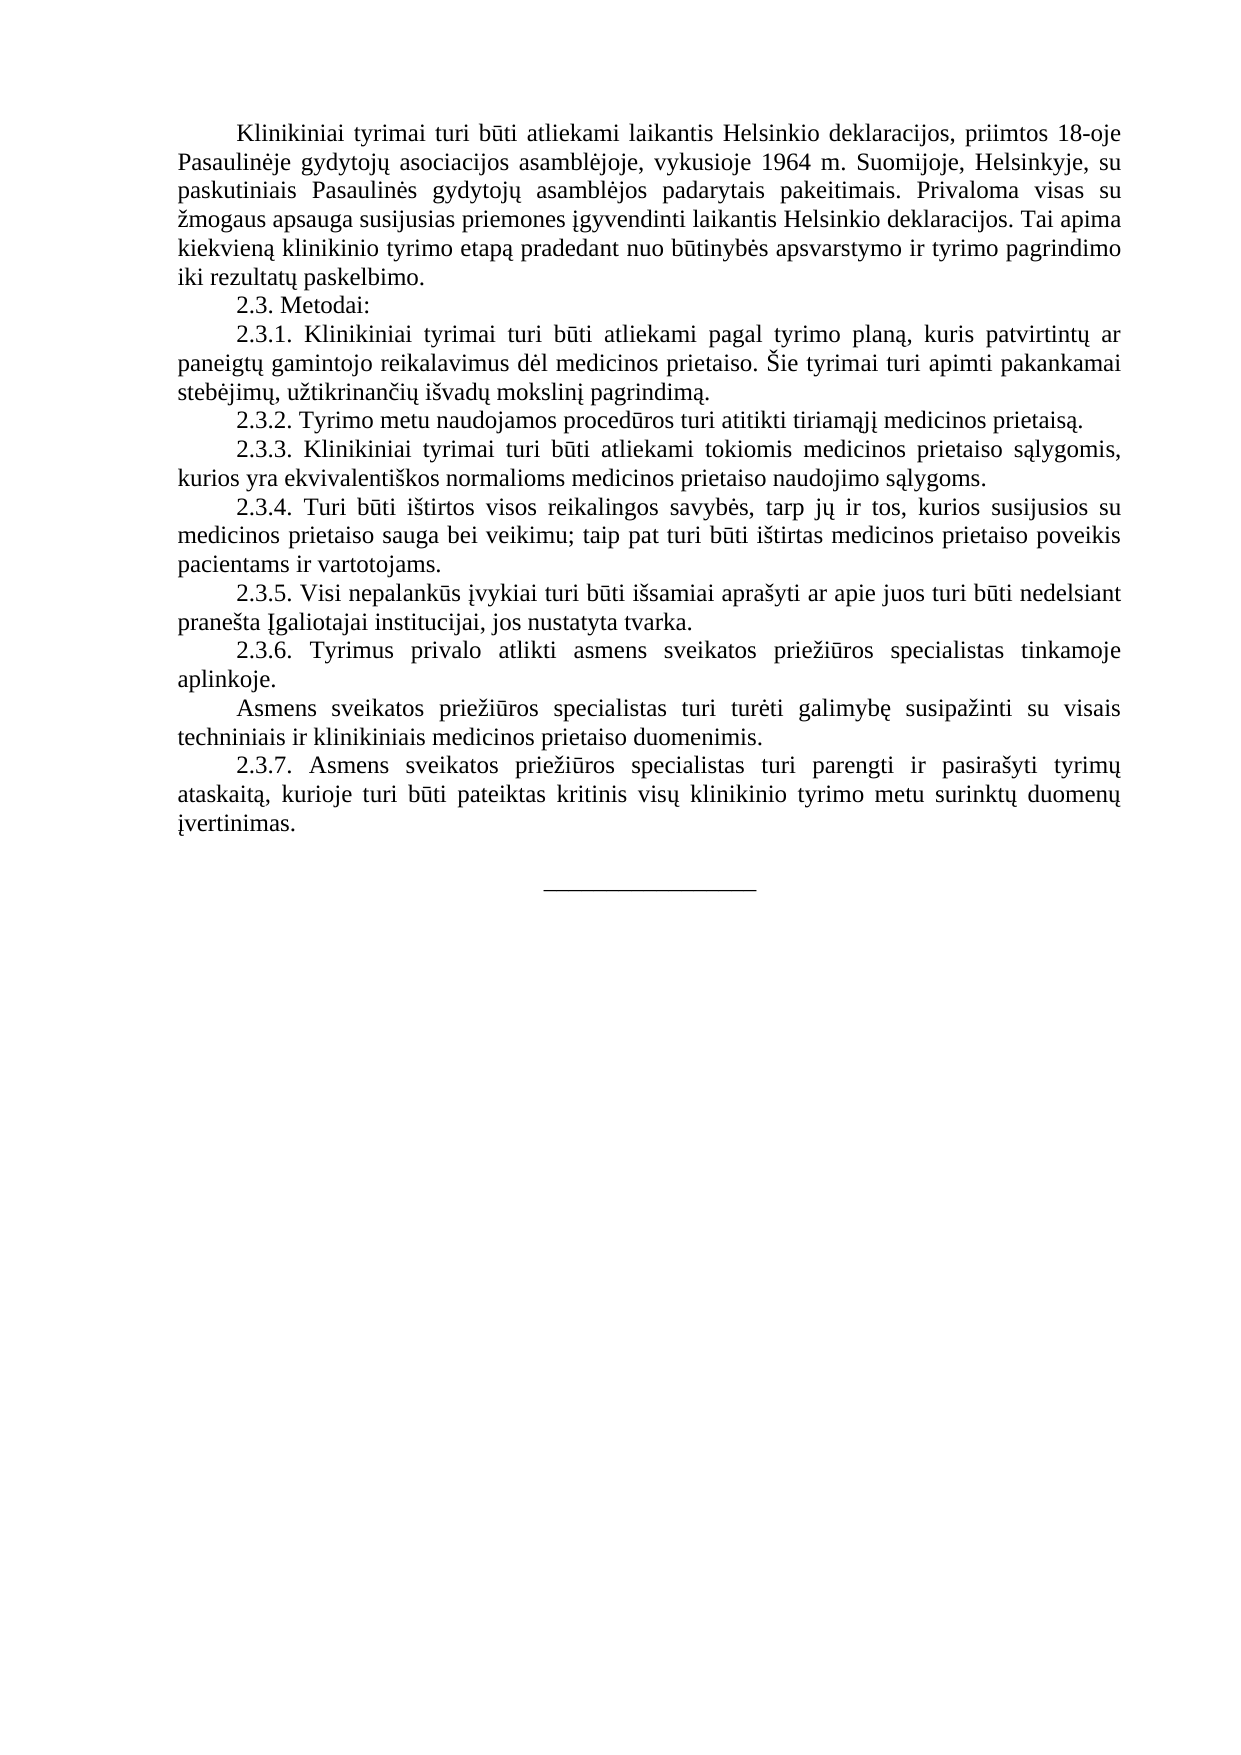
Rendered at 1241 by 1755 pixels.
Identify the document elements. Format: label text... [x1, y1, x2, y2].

text 2.3.3. Klinikiniai tyrimai turi būti atliekami tokiomis medicinos prietaiso sąlygomis, kurios yra ekvivalentiškos normalioms medicinos prietaiso naudojimo sąlygoms. [177, 434, 1122, 492]
text 2.3.6. Tyrimus privalo atlikti asmens sveikatos priežiūros specialistas tinkamoje aplinkoje. [177, 636, 1122, 693]
text 2.3.7. Asmens sveikatos priežiūros specialistas turi parengti ir pasirašyti tyrimų ataskaitą, kurioje turi būti pateiktas kritinis visų klinikinio tyrimo metu surinktų duomenų įvertinimas. [177, 751, 1122, 837]
text 2.3.5. Visi nepalankūs įvykiai turi būti išsamiai aprašyti ar apie juos turi būti nedelsiant pranešta Įgaliotajai institucijai, jos nustatyta tvarka. [177, 578, 1122, 636]
text 2.3. Metodai: [177, 291, 1122, 319]
text Klinikiniai tyrimai turi būti atliekami laikantis Helsinkio deklaracijos, priimtos 18-oje Pasaulinėje gydytojų asociacijos asamblėjoje, vykusioje 1964 m. Suomijoje, Helsinkyje, su paskutiniais Pasaulinės gydytojų asamblėjos padarytais pakeitimais. Privaloma visas su žmogaus apsauga susijusias priemones įgyvendinti laikantis Helsinkio deklaracijos. Tai apima kiekvieną klinikinio tyrimo etapą pradedant nuo būtinybės apsvarstymo ir tyrimo pagrindimo iki rezultatų paskelbimo. [177, 118, 1122, 291]
text 2.3.2. Tyrimo metu naudojamos procedūros turi atitikti tiriamąjį medicinos prietaisą. [177, 406, 1122, 434]
text Asmens sveikatos priežiūros specialistas turi turėti galimybę susipažinti su visais techniniais ir klinikiniais medicinos prietaiso duomenimis. [177, 693, 1122, 751]
text 2.3.4. Turi būti ištirtos visos reikalingos savybės, tarp jų ir tos, kurios susijusios su medicinos prietaiso sauga bei veikimu; taip pat turi būti ištirtas medicinos prietaiso poveikis pacientams ir vartotojams. [177, 492, 1122, 578]
text 2.3.1. Klinikiniai tyrimai turi būti atliekami pagal tyrimo planą, kuris patvirtintų ar paneigtų gamintojo reikalavimus dėl medicinos prietaiso. Šie tyrimai turi apimti pakankamai stebėjimų, užtikrinančių išvadų mokslinį pagrindimą. [177, 319, 1122, 406]
text _________________ [177, 866, 1122, 894]
